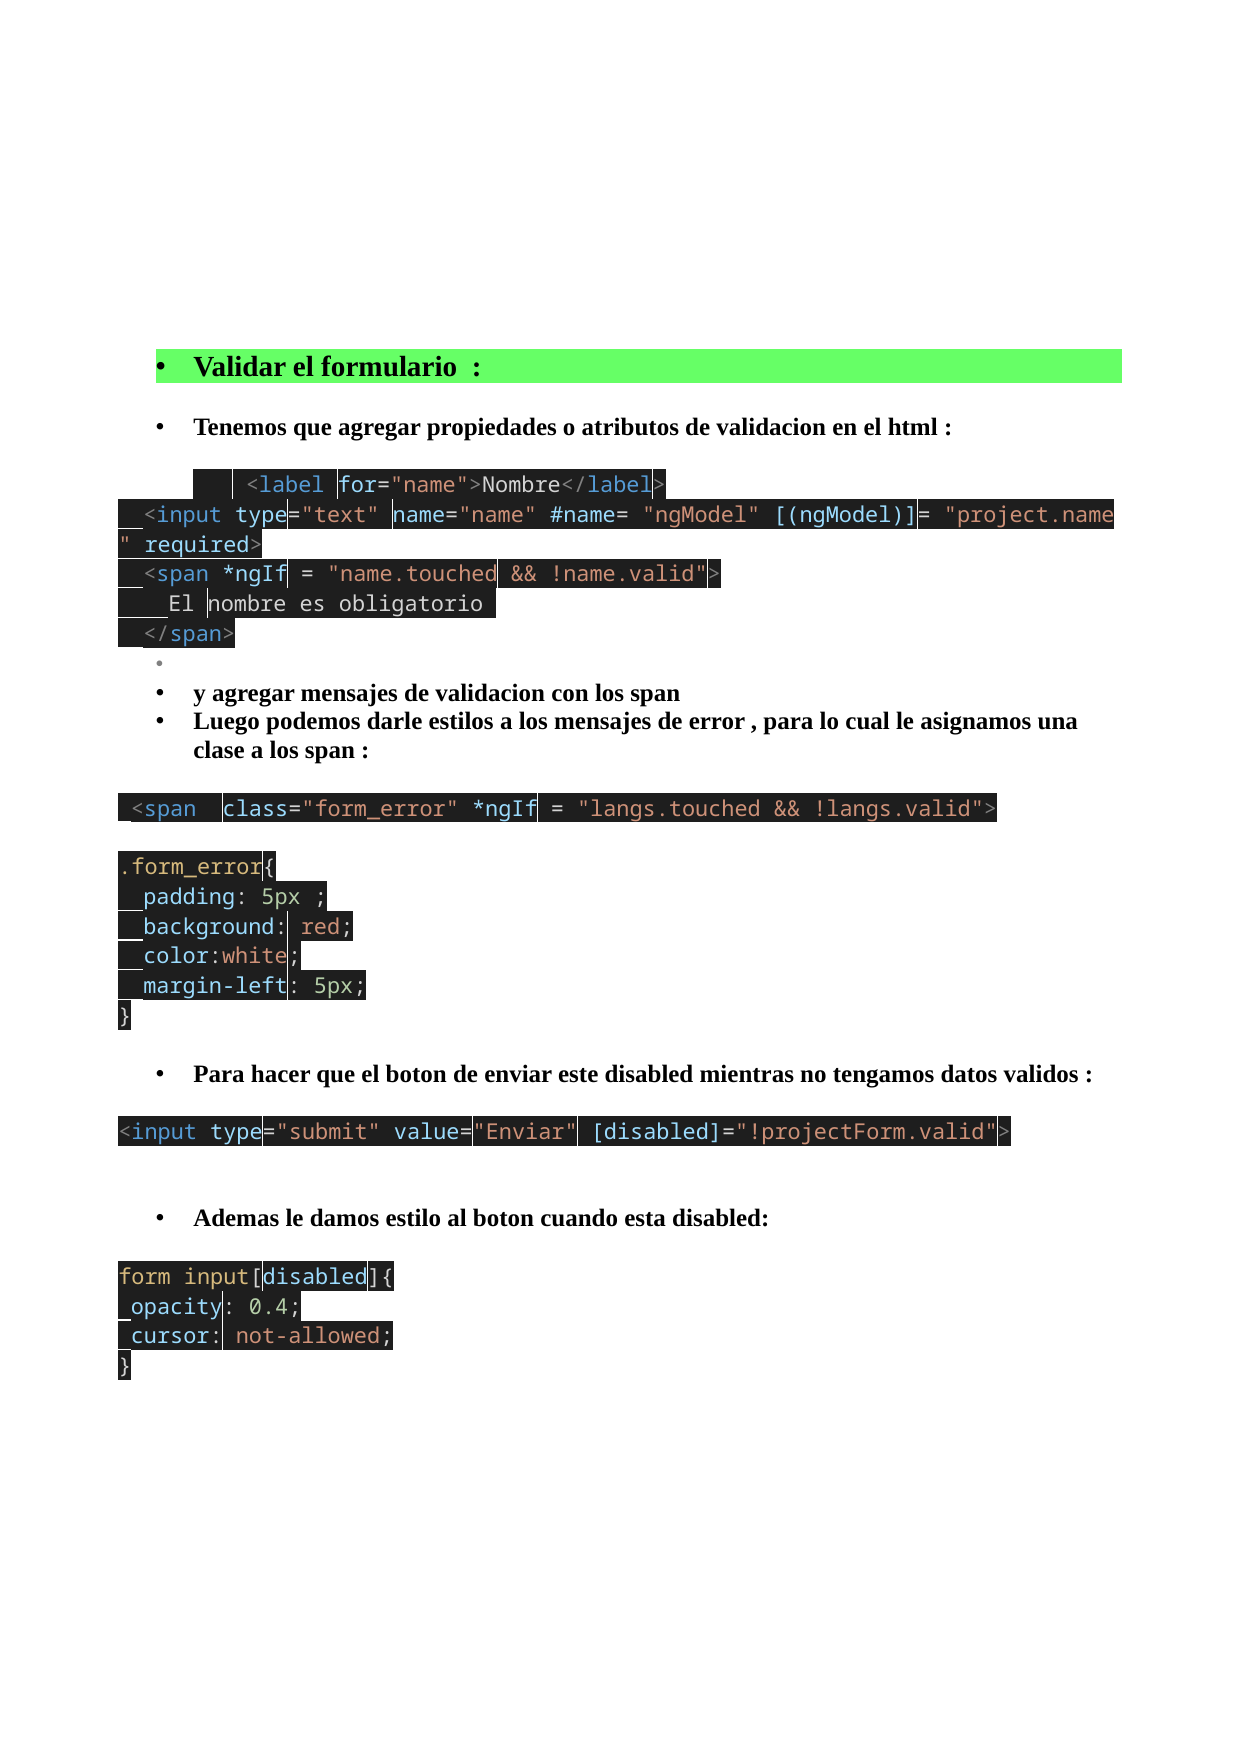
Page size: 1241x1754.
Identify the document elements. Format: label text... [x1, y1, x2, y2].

text .form_error{ [118, 851, 1122, 881]
text opacity: 0.4; [118, 1291, 1122, 1321]
text form input[disabled]{ [118, 1261, 1122, 1291]
list Ademas le damos estilo al boton cuando esta disabled: [156, 1203, 1122, 1232]
list Luego podemos darle estilos a los mensajes de error , para lo cual le asignamos una clase a los span : [156, 706, 1122, 764]
text } [118, 1000, 1122, 1030]
text margin-left: 5px; [118, 970, 1122, 1000]
text } [118, 1350, 1122, 1380]
text <span class="form_error" *ngIf = "langs.touched && !langs.valid"> [118, 793, 1122, 822]
list Validar el formulario : [156, 349, 1122, 383]
text El nombre es obligatorio [118, 588, 1122, 618]
text <input type="submit" value="Enviar" [disabled]="!projectForm.valid"> [118, 1116, 1122, 1146]
text background: red; [118, 911, 1122, 941]
text <input type="text" name="name" #name= "ngModel" [(ngModel)]= "project.name" required> [118, 499, 1122, 558]
list y agregar mensajes de validacion con los span [156, 678, 1122, 706]
text cursor: not-allowed; [118, 1321, 1122, 1350]
text padding: 5px ; [118, 881, 1122, 911]
text <span *ngIf = "name.touched && !name.valid"> [118, 558, 1122, 588]
list Para hacer que el boton de enviar este disabled mientras no tengamos datos validos : [156, 1059, 1122, 1087]
text </span> [118, 618, 1122, 648]
list <label for="name">Nombre</label> [156, 469, 1122, 499]
list Tenemos que agregar propiedades o atributos de validacion en el html : [156, 412, 1122, 440]
text color:white; [118, 941, 1122, 970]
